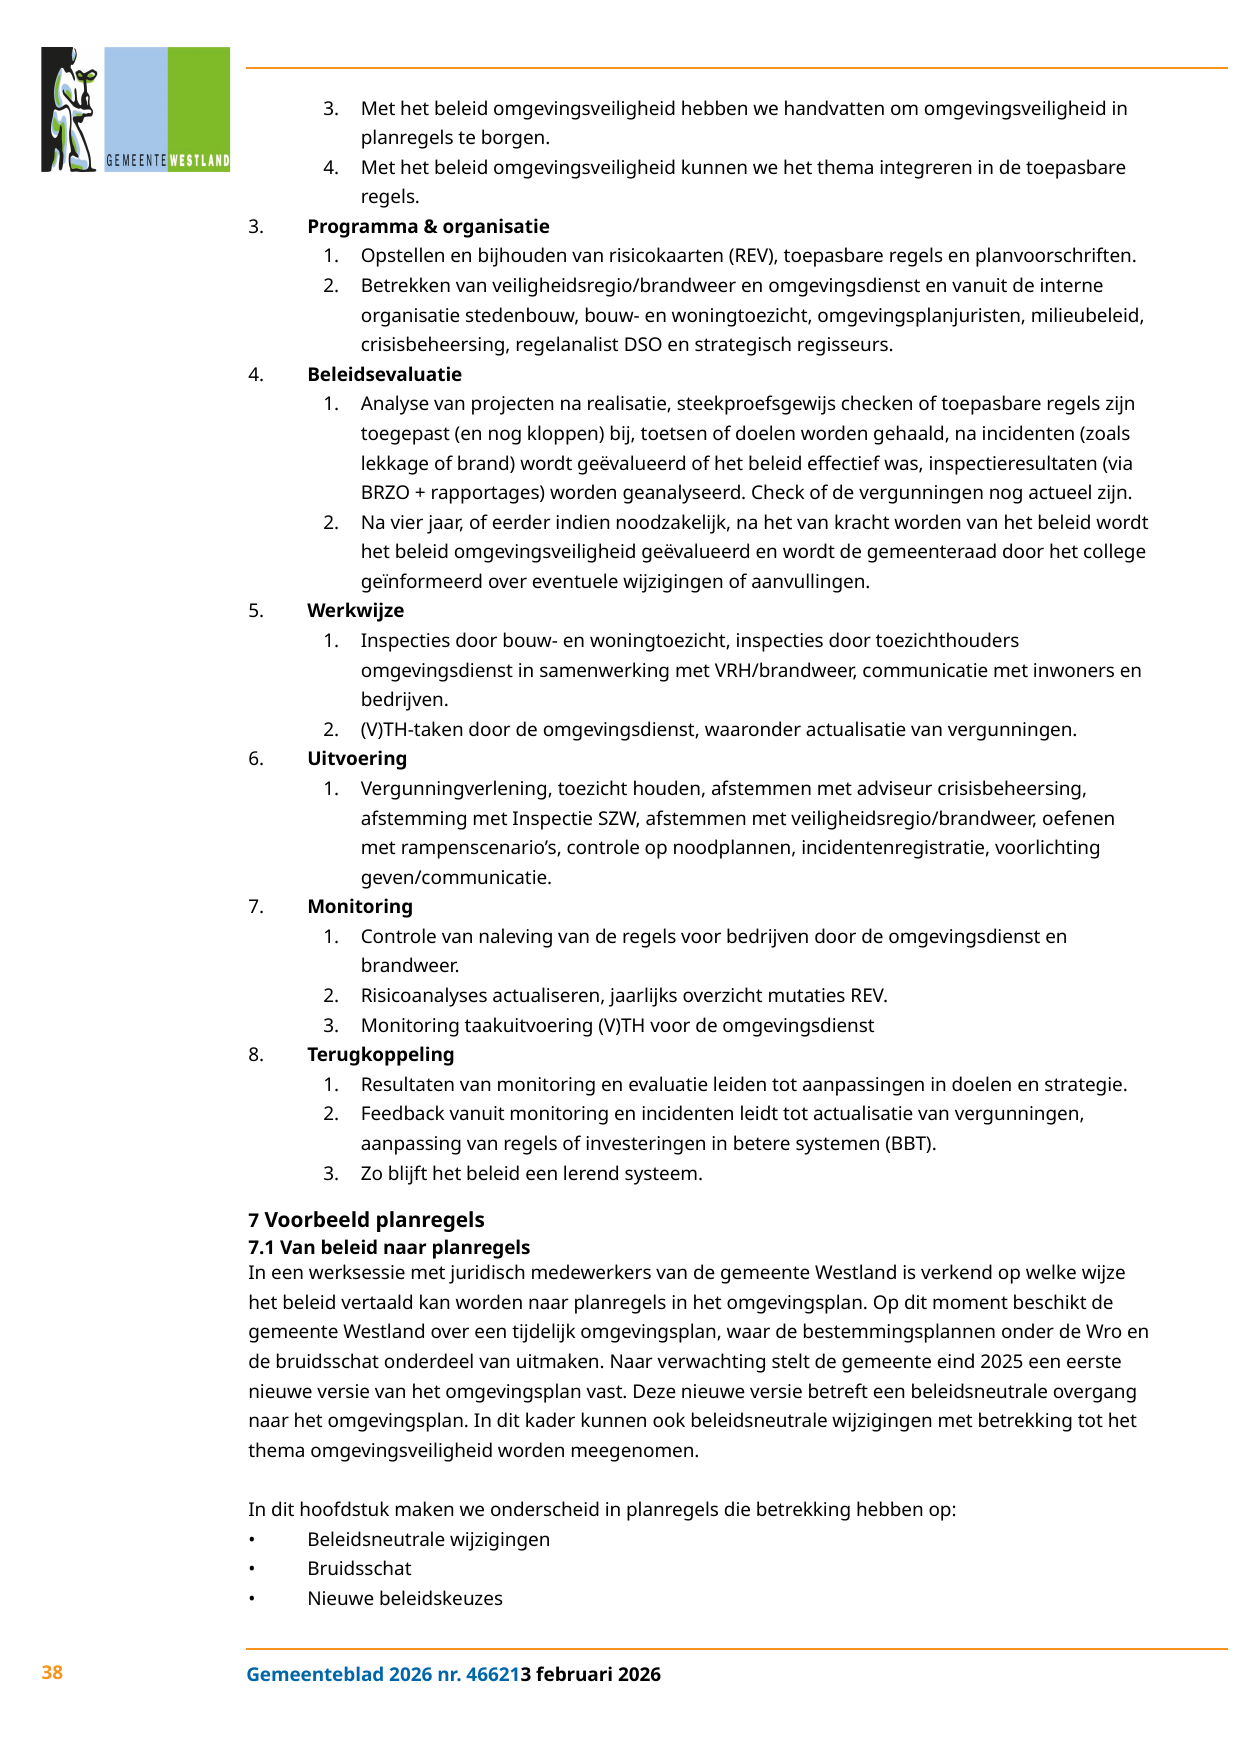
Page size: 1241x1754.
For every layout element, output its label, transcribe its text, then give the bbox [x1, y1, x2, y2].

list Beleidsneutrale wijzigingen [248, 1526, 1152, 1552]
list Feedback vanuit monitoring en incidenten leidt tot actualisatie van vergunningen, aanpassing van regels of investeringen in betere systemen (BBT). [323, 1101, 1152, 1156]
list Terugkoppeling [248, 1041, 1152, 1067]
list Nieuwe beleidskeuzes [248, 1585, 1152, 1611]
text 7 Voorbeeld planregels [248, 1205, 1152, 1234]
list (V)TH-taken door de omgevingsdienst, waaronder actualisatie van vergunningen. [323, 716, 1152, 742]
picture [41, 47, 231, 172]
text 7.1 Van beleid naar planregels [248, 1234, 1152, 1259]
list Monitoring [248, 893, 1152, 919]
list Werkwijze [248, 598, 1152, 623]
text In een werksessie met juridisch medewerkers van de gemeente Westland is verkend op welke wijze het beleid vertaald kan worden naar planregels in het omgevingsplan. Op dit moment beschikt de gemeente Westland over een tijdelijk omgevingsplan, waar de bestemmingsplannen onder de Wro en de bruidsschat onderdeel van uitmaken. Naar verwachting stelt de gemeente eind 2025 een eerste nieuwe versie van het omgevingsplan vast. Deze nieuwe versie betreft een beleidsneutrale overgang naar het omgevingsplan. In dit kader kunnen ook beleidsneutrale wijzigingen met betrekking tot het thema omgevingsveiligheid worden meegenomen. [248, 1259, 1152, 1463]
list Programma & organisatie [248, 213, 1152, 239]
list Inspecties door bouw- en woningtoezicht, inspecties door toezichthouders omgevingsdienst in samenwerking met VRH/brandweer, communicatie met inwoners en bedrijven. [323, 627, 1152, 712]
list Vergunningverlening, toezicht houden, afstemmen met adviseur crisisbeheersing, afstemming met Inspectie SZW, afstemmen met veiligheidsregio/brandweer, oefenen met rampenscenario’s, controle op noodplannen, incidentenregistratie, voorlichting geven/communicatie. [323, 775, 1152, 890]
list Risicoanalyses actualiseren, jaarlijks overzicht mutaties REV. [323, 982, 1152, 1008]
list Betrekken van veiligheidsregio/brandweer en omgevingsdienst en vanuit de interne organisatie stedenbouw, bouw- en woningtoezicht, omgevingsplanjuristen, milieubeleid, crisisbeheersing, regelanalist DSO en strategisch regisseurs. [323, 272, 1152, 357]
list Met het beleid omgevingsveiligheid hebben we handvatten om omgevingsveiligheid in planregels te borgen. [323, 95, 1152, 150]
list Beleidsevaluatie [248, 361, 1152, 387]
list Monitoring taakuitvoering (V)TH voor de omgevingsdienst [323, 1012, 1152, 1038]
list Opstellen en bijhouden van risicokaarten (REV), toepasbare regels en planvoorschriften. [323, 243, 1152, 268]
list Analyse van projecten na realisatie, steekproefsgewijs checken of toepasbare regels zijn toegepast (en nog kloppen) bij, toetsen of doelen worden gehaald, na incidenten (zoals lekkage of brand) wordt geëvalueerd of het beleid effectief was, inspectieresultaten (via BRZO + rapportages) worden geanalyseerd. Check of de vergunningen nog actueel zijn. [323, 391, 1152, 505]
list Bruidsschat [248, 1555, 1152, 1581]
list Met het beleid omgevingsveiligheid kunnen we het thema integreren in de toepasbare regels. [323, 154, 1152, 209]
list Resultaten van monitoring en evaluatie leiden tot aanpassingen in doelen en strategie. [323, 1071, 1152, 1097]
list Na vier jaar, of eerder indien noodzakelijk, na het van kracht worden van het beleid wordt het beleid omgevingsveiligheid geëvalueerd en wordt de gemeenteraad door het college geïnformeerd over eventuele wijzigingen of aanvullingen. [323, 509, 1152, 594]
text In dit hoofdstuk maken we onderscheid in planregels die betrekking hebben op: [248, 1496, 1152, 1522]
list Uitvoering [248, 746, 1152, 771]
list Controle van naleving van de regels voor bedrijven door de omgevingsdienst en brandweer. [323, 923, 1152, 978]
list Zo blijft het beleid een lerend systeem. [323, 1160, 1152, 1186]
